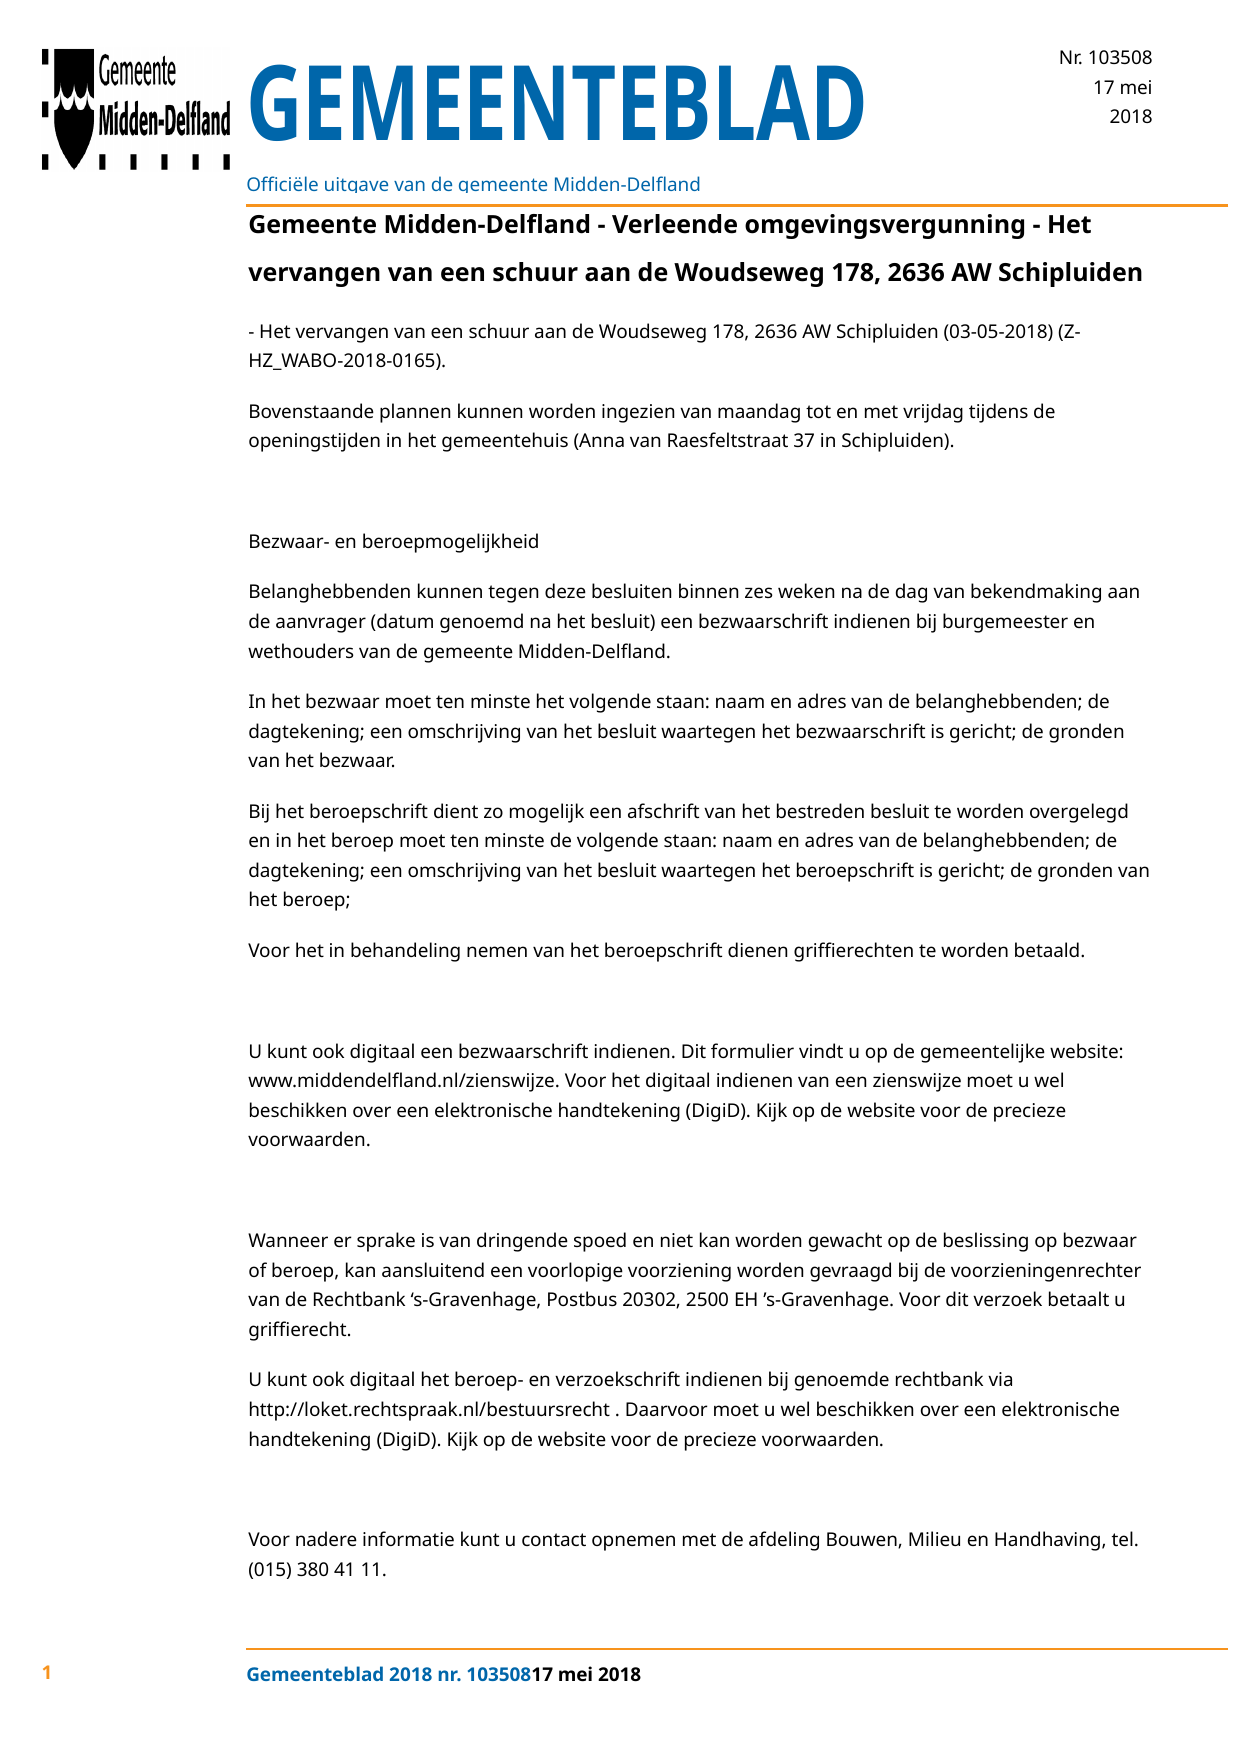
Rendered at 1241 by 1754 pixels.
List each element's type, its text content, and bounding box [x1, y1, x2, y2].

text Bezwaar- en beroepmogelijkheid [248, 528, 1152, 554]
text U kunt ook digitaal het beroep- en verzoekschrift indienen bij genoemde rechtbank via http://loket.rechtspraak.nl/bestuursrecht . Daarvoor moet u wel beschikken over een elektronische handtekening (DigiD). Kijk op de website voor de precieze voorwaarden. [248, 1367, 1152, 1452]
text Voor nadere informatie kunt u contact opnemen met de afdeling Bouwen, Milieu en Handhaving, tel. (015) 380 41 11. [248, 1527, 1152, 1582]
text Bij het beroepschrift dient zo mogelijk een afschrift van het bestreden besluit te worden overgelegd en in het beroep moet ten minste de volgende staan: naam en adres van de belanghebbenden; de dagtekening; een omschrijving van het besluit waartegen het beroepschrift is gericht; de gronden van het beroep; [248, 798, 1152, 912]
text U kunt ook digitaal een bezwaarschrift indienen. Dit formulier vindt u op de gemeentelijke website: www.middendelfland.nl/zienswijze. Voor het digitaal indienen van een zienswijze moet u wel beschikken over een elektronische handtekening (DigiD). Kijk op de website voor de precieze voorwaarden. [248, 1038, 1152, 1152]
text Bovenstaande plannen kunnen worden ingezien van maandag tot en met vrijdag tijdens de openingstijden in het gemeentehuis (Anna van Raesfeltstraat 37 in Schipluiden). [248, 398, 1152, 453]
text Gemeente Midden-Delfland - Verleende omgevingsvergunning - Het vervangen van een schuur aan de Woudseweg 178, 2636 AW Schipluiden [248, 207, 1152, 288]
text Belanghebbenden kunnen tegen deze besluiten binnen zes weken na de dag van bekendmaking aan de aanvrager (datum genoemd na het besluit) een bezwaarschrift indienen bij burgemeester en wethouders van de gemeente Midden-Delfland. [248, 579, 1152, 664]
text Voor het in behandeling nemen van het beroepschrift dienen griffierechten te worden betaald. [248, 937, 1152, 963]
text In het bezwaar moet ten minste het volgende staan: naam en adres van de belanghebbenden; de dagtekening; een omschrijving van het besluit waartegen het bezwaarschrift is gericht; de gronden van het bezwaar. [248, 688, 1152, 773]
text Wanneer er sprake is van dringende spoed en niet kan worden gewacht op de beslissing op bezwaar of beroep, kan aansluitend een voorlopige voorziening worden gevraagd bij de voorzieningenrechter van de Rechtbank ‘s-Gravenhage, Postbus 20302, 2500 EH ’s-Gravenhage. Voor dit verzoek betaalt u griffierecht. [248, 1227, 1152, 1342]
text - Het vervangen van een schuur aan de Woudseweg 178, 2636 AW Schipluiden (03-05-2018) (Z-HZ_WABO-2018-0165). [248, 318, 1152, 373]
picture [41, 47, 231, 172]
